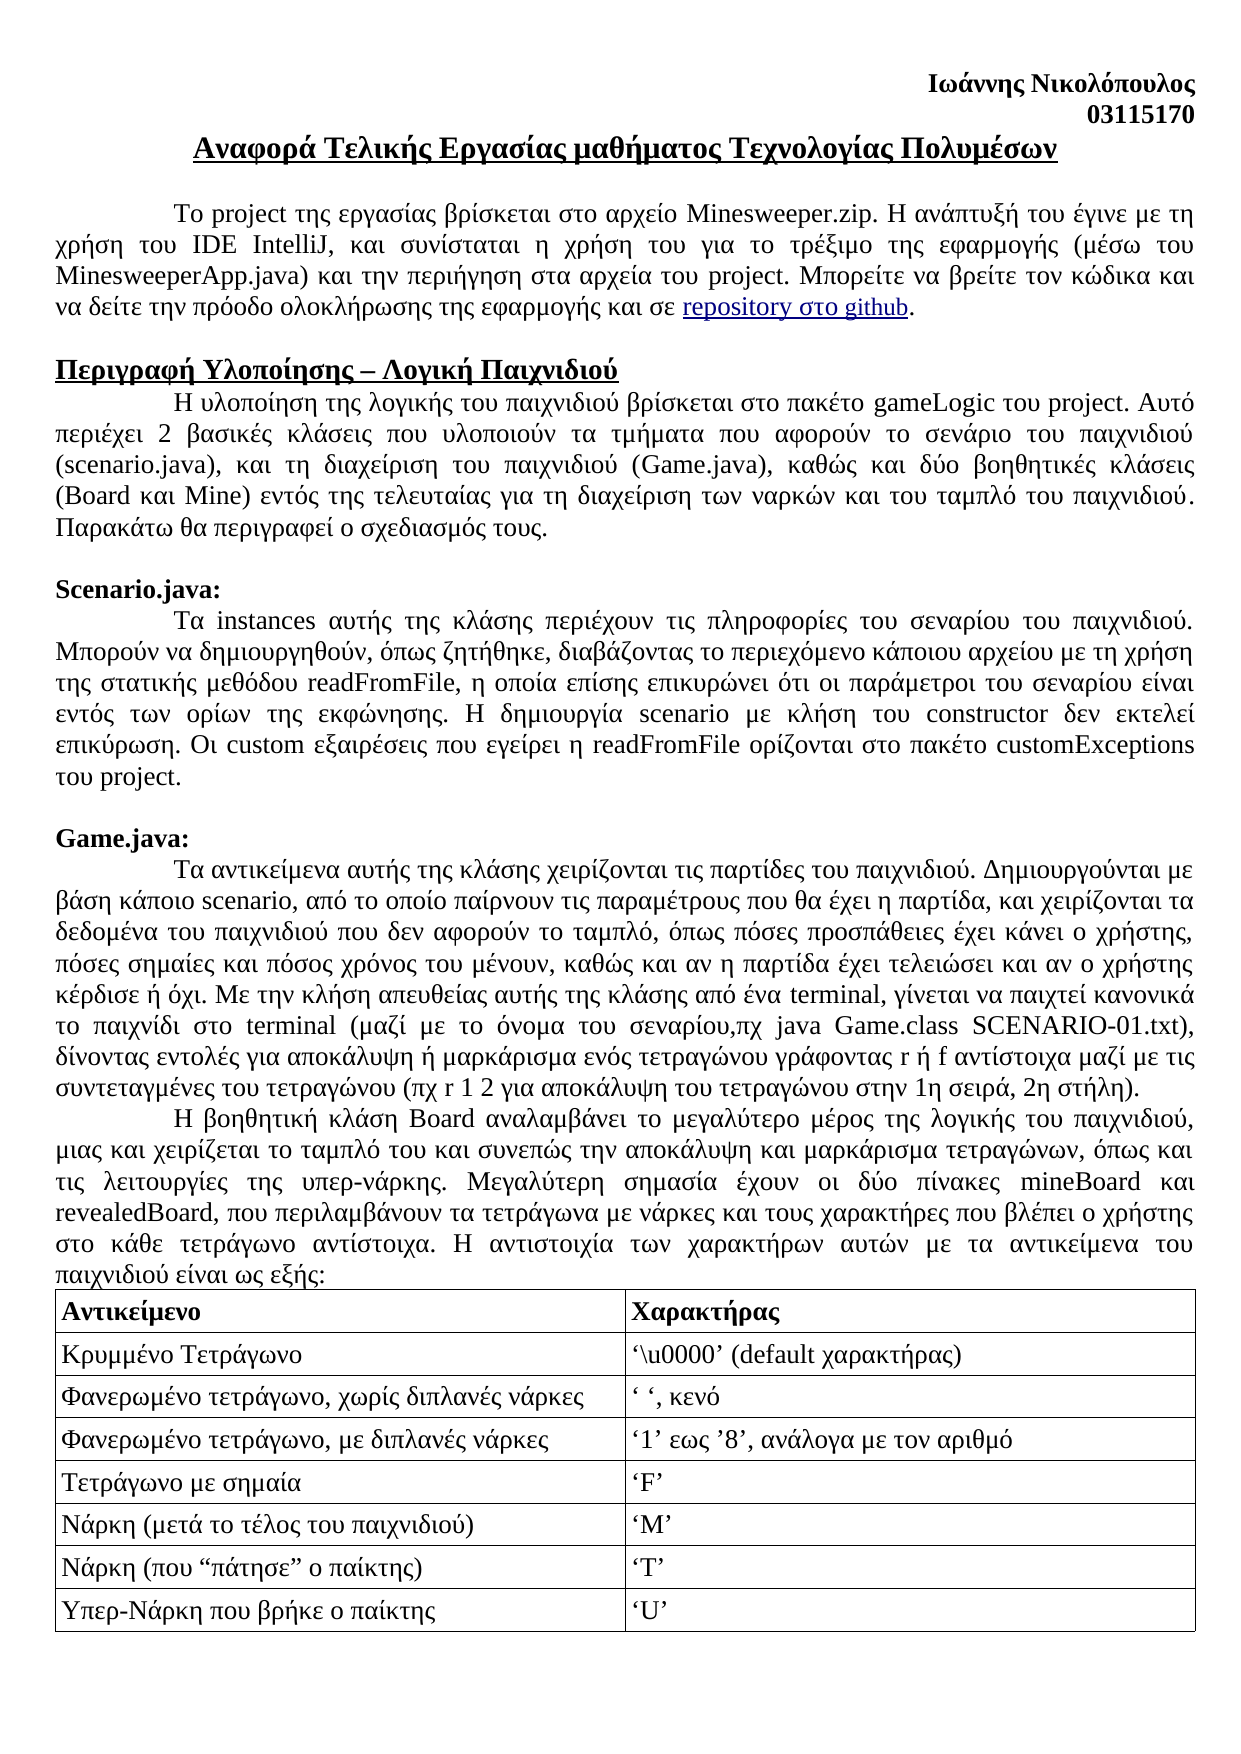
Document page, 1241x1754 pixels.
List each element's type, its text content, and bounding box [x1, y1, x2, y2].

table_cell ‘Τ’ [626, 1546, 1195, 1588]
table_cell ‘F’ [626, 1461, 1195, 1503]
text Scenario.java: [55, 573, 1195, 604]
text Η υλοποίηση της λογικής του παιχνιδιού βρίσκεται στο πακέτο gameLogic του project. Αυτό περιέχει 2 βασικές κλάσεις που υλοποιούν τα τμήματα που αφορούν το σενάριο του παιχνιδιού (scenario.java), και τη διαχείριση του παιχνιδιού (Game.java), καθώς και δύο βοηθητικές κλάσεις (Board και Mine) εντός της τελευταίας για τη διαχείριση των ναρκών και του ταμπλό του παιχνιδιού. Παρακάτω θα περιγραφεί ο σχεδιασμός τους. [55, 386, 1195, 542]
table_cell ‘ ‘, κενό [626, 1376, 1195, 1417]
table_cell Νάρκη (που “πάτησε” ο παίκτης) [56, 1546, 625, 1588]
table_cell Φανερωμένο τετράγωνο, χωρίς διπλανές νάρκες [56, 1376, 625, 1417]
table_header Αντικείμενο [56, 1290, 625, 1332]
table_cell ‘1’ εως ’8’, ανάλογα με τον αριθμό [626, 1418, 1195, 1460]
text Το project της εργασίας βρίσκεται στο αρχείο Minesweeper.zip. Η ανάπτυξή του έγινε με τη χρήση του IDE IntelliJ, και συνίσταται η χρήση του για το τρέξιμο της εφαρμογής (μέσω του MinesweeperApp.java) και την περιήγηση στα αρχεία του project. Μπορείτε να βρείτε τον κώδικα και να δείτε την πρόοδο ολοκλήρωσης της εφαρμογής και σε repository στο github. [55, 197, 1195, 321]
table_cell ‘M’ [626, 1504, 1195, 1545]
text Αναφορά Τελικής Εργασίας μαθήματος Τεχνολογίας Πολυμέσων [55, 130, 1195, 166]
table_cell ‘\u0000’ (default χαρακτήρας) [626, 1333, 1195, 1375]
table_cell Υπερ-Νάρκη που βρήκε ο παίκτης [56, 1589, 625, 1631]
table_cell Νάρκη (μετά το τέλος του παιχνιδιού) [56, 1504, 625, 1545]
text Τα αντικείμενα αυτής της κλάσης χειρίζονται τις παρτίδες του παιχνιδιού. Δημιουργούνται με βάση κάποιο scenario, από το οποίο παίρνουν τις παραμέτρους που θα έχει η παρτίδα, και χειρίζονται τα δεδομένα του παιχνιδιού που δεν αφορούν το ταμπλό, όπως πόσες προσπάθειες έχει κάνει ο χρήστης, πόσες σημαίες και πόσος χρόνος του μένουν, καθώς και αν η παρτίδα έχει τελειώσει και αν ο χρήστης κέρδισε ή όχι. Με την κλήση απευθείας αυτής της κλάσης από ένα terminal, γίνεται να παιχτεί κανονικά το παιχνίδι στο terminal (μαζί με το όνομα του σεναρίου,πχ java Game.class SCENARIO-01.txt), δίνοντας εντολές για αποκάλυψη ή μαρκάρισμα ενός τετραγώνου γράφοντας r ή f αντίστοιχα μαζί με τις συντεταγμένες του τετραγώνου (πχ r 1 2 για αποκάλυψη του τετραγώνου στην 1η σειρά, 2η στήλη). [55, 853, 1195, 1102]
text Η βοηθητική κλάση Board αναλαμβάνει το μεγαλύτερο μέρος της λογικής του παιχνιδιού, μιας και χειρίζεται το ταμπλό του και συνεπώς την αποκάλυψη και μαρκάρισμα τετραγώνων, όπως και τις λειτουργίες της υπερ-νάρκης. Μεγαλύτερη σημασία έχουν οι δύο πίνακες mineBoard και revealedBoard, που περιλαμβάνουν τα τετράγωνα με νάρκες και τους χαρακτήρες που βλέπει ο χρήστης στο κάθε τετράγωνο αντίστοιχα. Η αντιστοιχία των χαρακτήρων αυτών με τα αντικείμενα του παιχνιδιού είναι ως εξής: [55, 1102, 1195, 1289]
table_header Χαρακτήρας [626, 1290, 1195, 1332]
text 03115170 [55, 98, 1195, 130]
text Τα instances αυτής της κλάσης περιέχουν τις πληροφορίες του σεναρίου του παιχνιδιού. Μπορούν να δημιουργηθούν, όπως ζητήθηκε, διαβάζοντας το περιεχόμενο κάποιου αρχείου με τη χρήση της στατικής μεθόδου readFromFile, η οποία επίσης επικυρώνει ότι οι παράμετροι του σεναρίου είναι εντός των ορίων της εκφώνησης. Η δημιουργία scenario με κλήση του constructor δεν εκτελεί επικύρωση. Οι custom εξαιρέσεις που εγείρει η readFromFile ορίζονται στο πακέτο customExceptions του project. [55, 604, 1195, 791]
table_cell Φανερωμένο τετράγωνο, με διπλανές νάρκες [56, 1418, 625, 1460]
text Περιγραφή Υλοποίησης – Λογική Παιχνιδιού [55, 352, 1195, 386]
table_cell Τετράγωνο με σημαία [56, 1461, 625, 1503]
table_cell ‘U’ [626, 1589, 1195, 1631]
table_cell Κρυμμένο Τετράγωνο [56, 1333, 625, 1375]
text Ιωάννης Νικολόπουλος [55, 67, 1195, 98]
text Game.java: [55, 822, 1195, 853]
